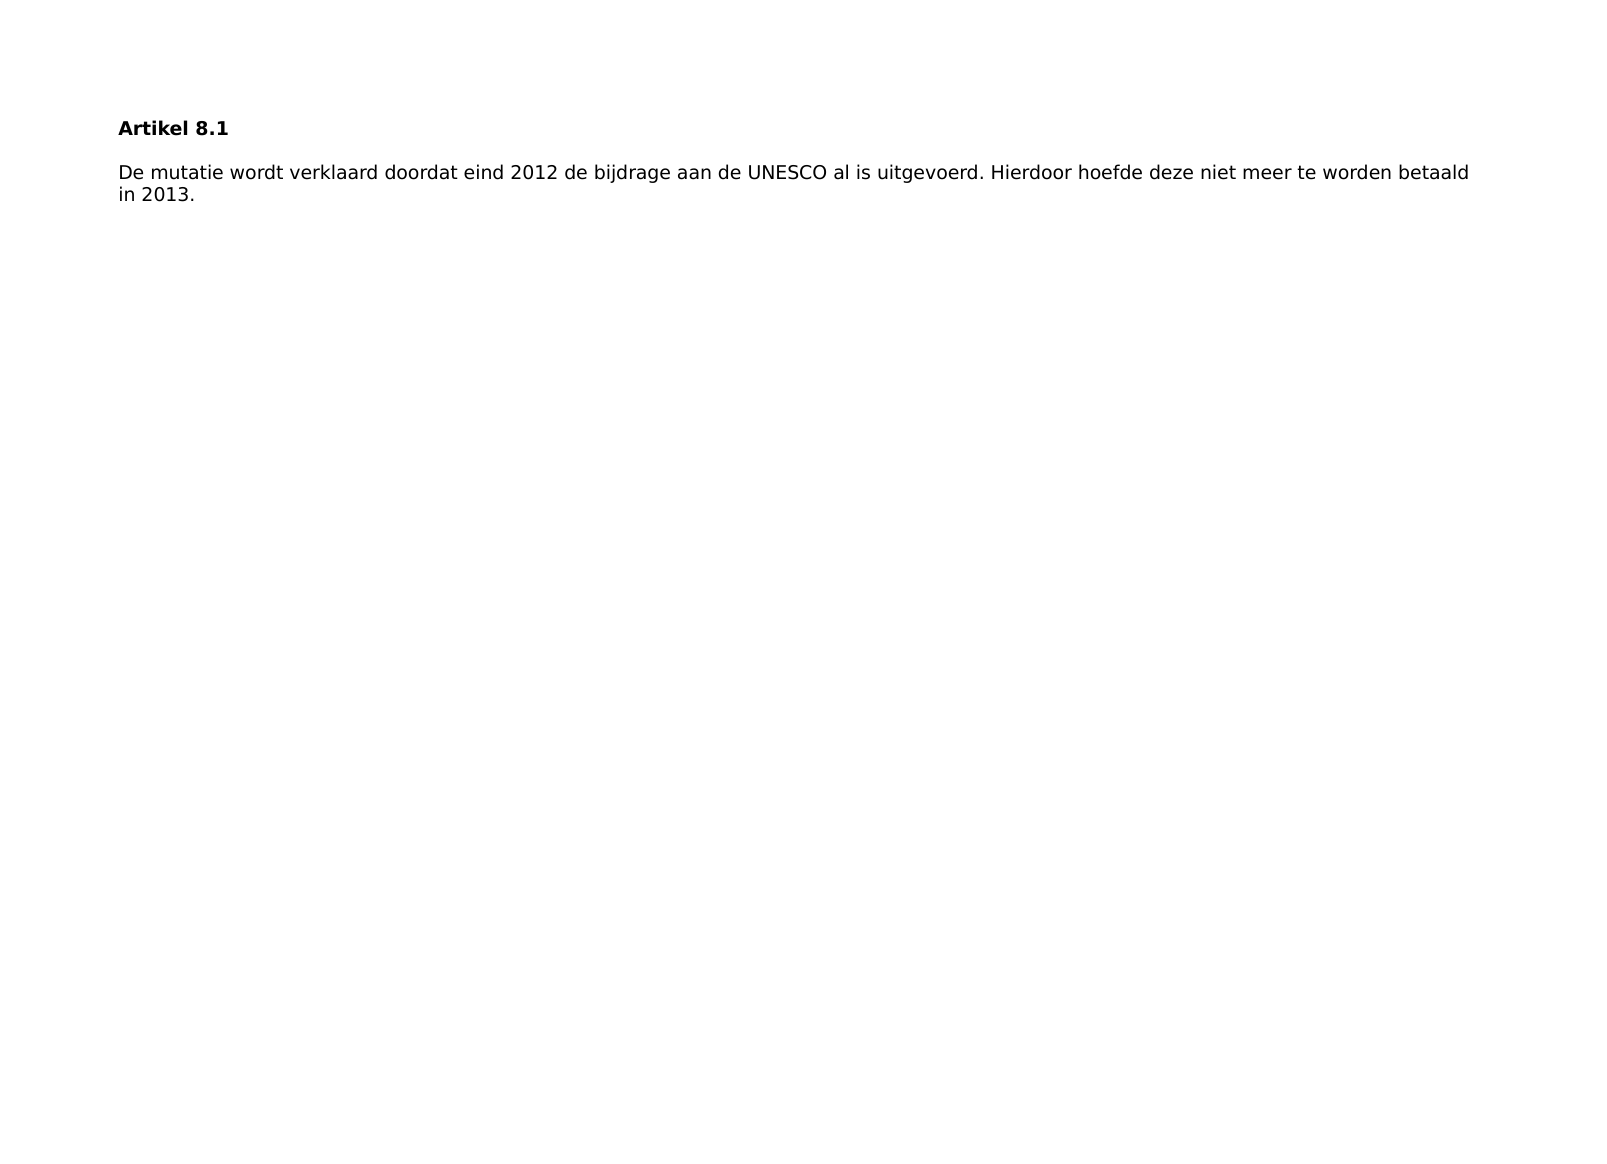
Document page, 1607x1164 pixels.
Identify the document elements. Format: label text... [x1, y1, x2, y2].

subtitle Artikel 8.1 [118, 118, 1488, 140]
text De mutatie wordt verklaard doordat eind 2012 de bijdrage aan de UNESCO al is uitgevoerd. Hierdoor hoefde deze niet meer te worden betaald in 2013. [118, 162, 1488, 206]
